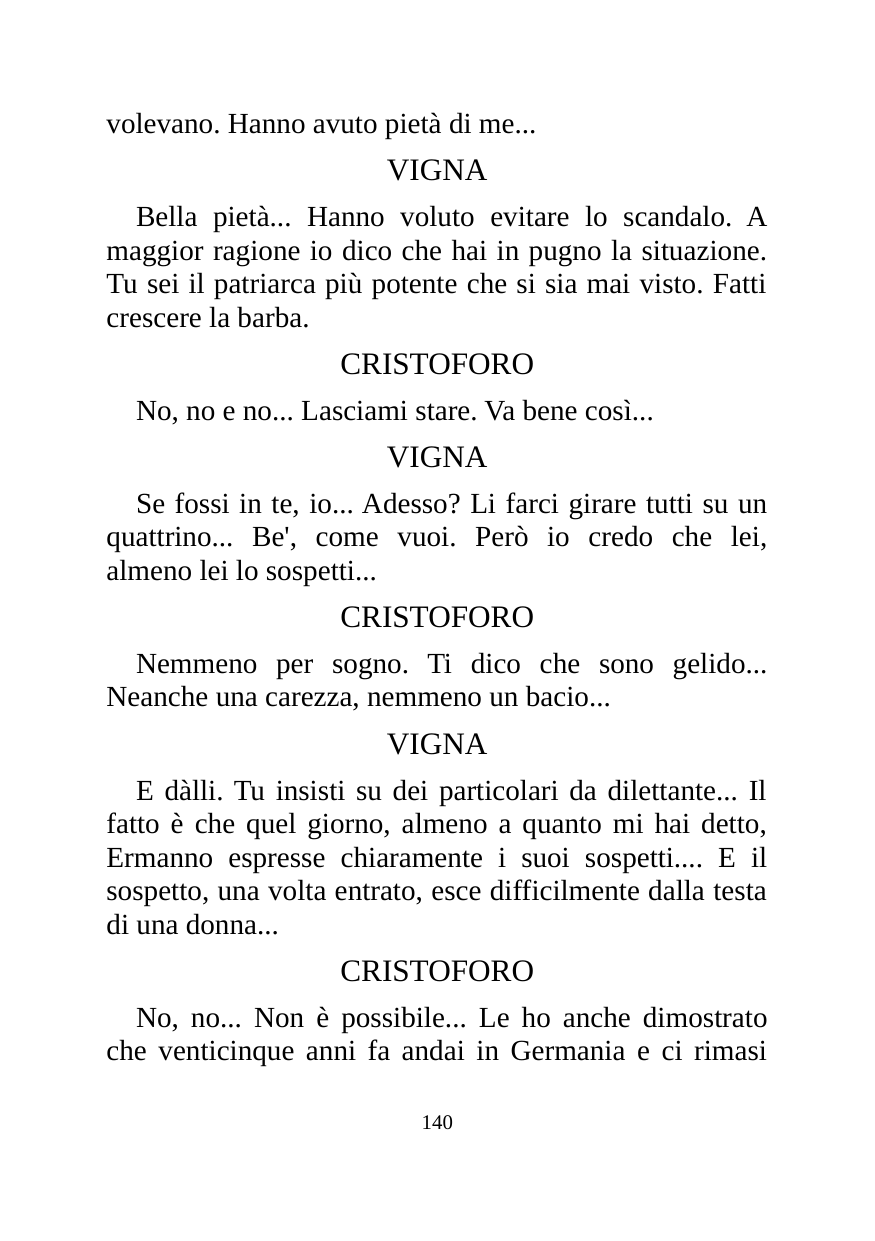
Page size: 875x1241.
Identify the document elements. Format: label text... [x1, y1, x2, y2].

text Bella pietà... Hanno voluto evitare lo scandalo. A maggior ragione io dico che hai in pugno la situazione. Tu sei il patriarca più potente che si sia mai visto. Fatti crescere la barba. [106, 199, 768, 333]
text VIGNA [106, 725, 768, 761]
text No, no e no... Lasciami stare. Va bene così... [106, 393, 768, 426]
text CRISTOFORO [106, 598, 768, 634]
text VIGNA [106, 152, 768, 187]
text CRISTOFORO [106, 952, 768, 988]
text No, no... Non è possibile... Le ho anche dimostrato che venticinque anni fa andai in Germania e ci rimasi [106, 1000, 768, 1067]
text VIGNA [106, 438, 768, 474]
text Se fossi in te, io... Adesso? Li farci girare tutti su un quattrino... Be', come vuoi. Però io credo che lei, almeno lei lo sospetti... [106, 486, 768, 587]
text CRISTOFORO [106, 345, 768, 381]
text E dàlli. Tu insisti su dei particolari da dilettante... Il fatto è che quel giorno, almeno a quanto mi hai detto, Ermanno espresse chiaramente i suoi sospetti.... E il sospetto, una volta entrato, esce difficilmente dalla testa di una donna... [106, 773, 768, 940]
text volevano. Hanno avuto pietà di me... [106, 106, 768, 140]
text Nemmeno per sogno. Ti dico che sono gelido... Neanche una carezza, nemmeno un bacio... [106, 646, 768, 713]
